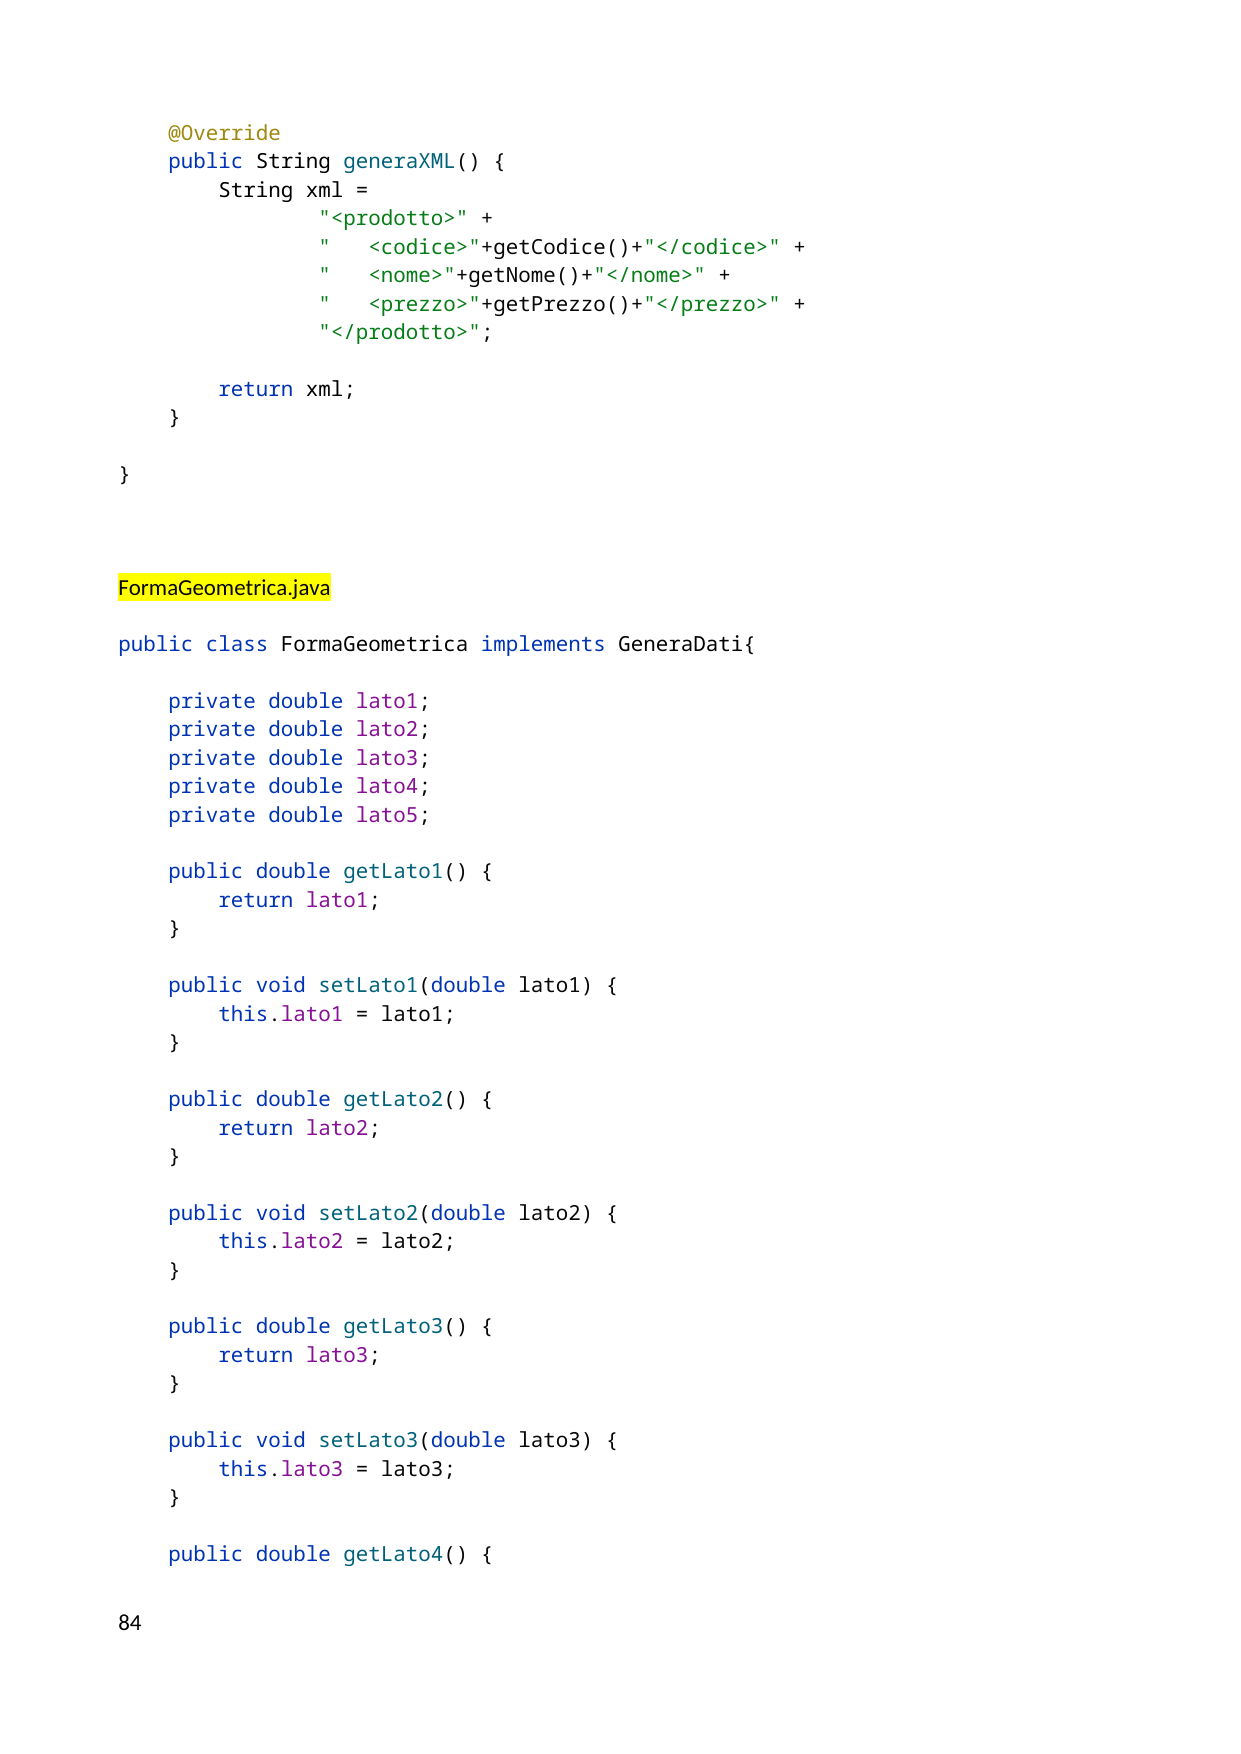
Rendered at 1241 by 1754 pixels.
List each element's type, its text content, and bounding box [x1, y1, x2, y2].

text FormaGeometrica.java [118, 573, 1122, 601]
text @Override public String generaXML() { String xml = "<prodotto>" + " <codice>"+getCodice()+"</codice>" + " <nome>"+getNome()+"</nome>" + " <prezzo>"+getPrezzo()+"</prezzo>" + "</prodotto>"; return xml; } } [118, 118, 1122, 516]
text public class FormaGeometrica implements GeneraDati{ private double lato1; private double lato2; private double lato3; private double lato4; private double lato5; public double getLato1() { return lato1; } public void setLato1(double lato1) { this.lato1 = lato1; } public double getLato2() { return lato2; } public void setLato2(double lato2) { this.lato2 = lato2; } public double getLato3() { return lato3; } public void setLato3(double lato3) { this.lato3 = lato3; } public double getLato4() { [118, 629, 1122, 1568]
